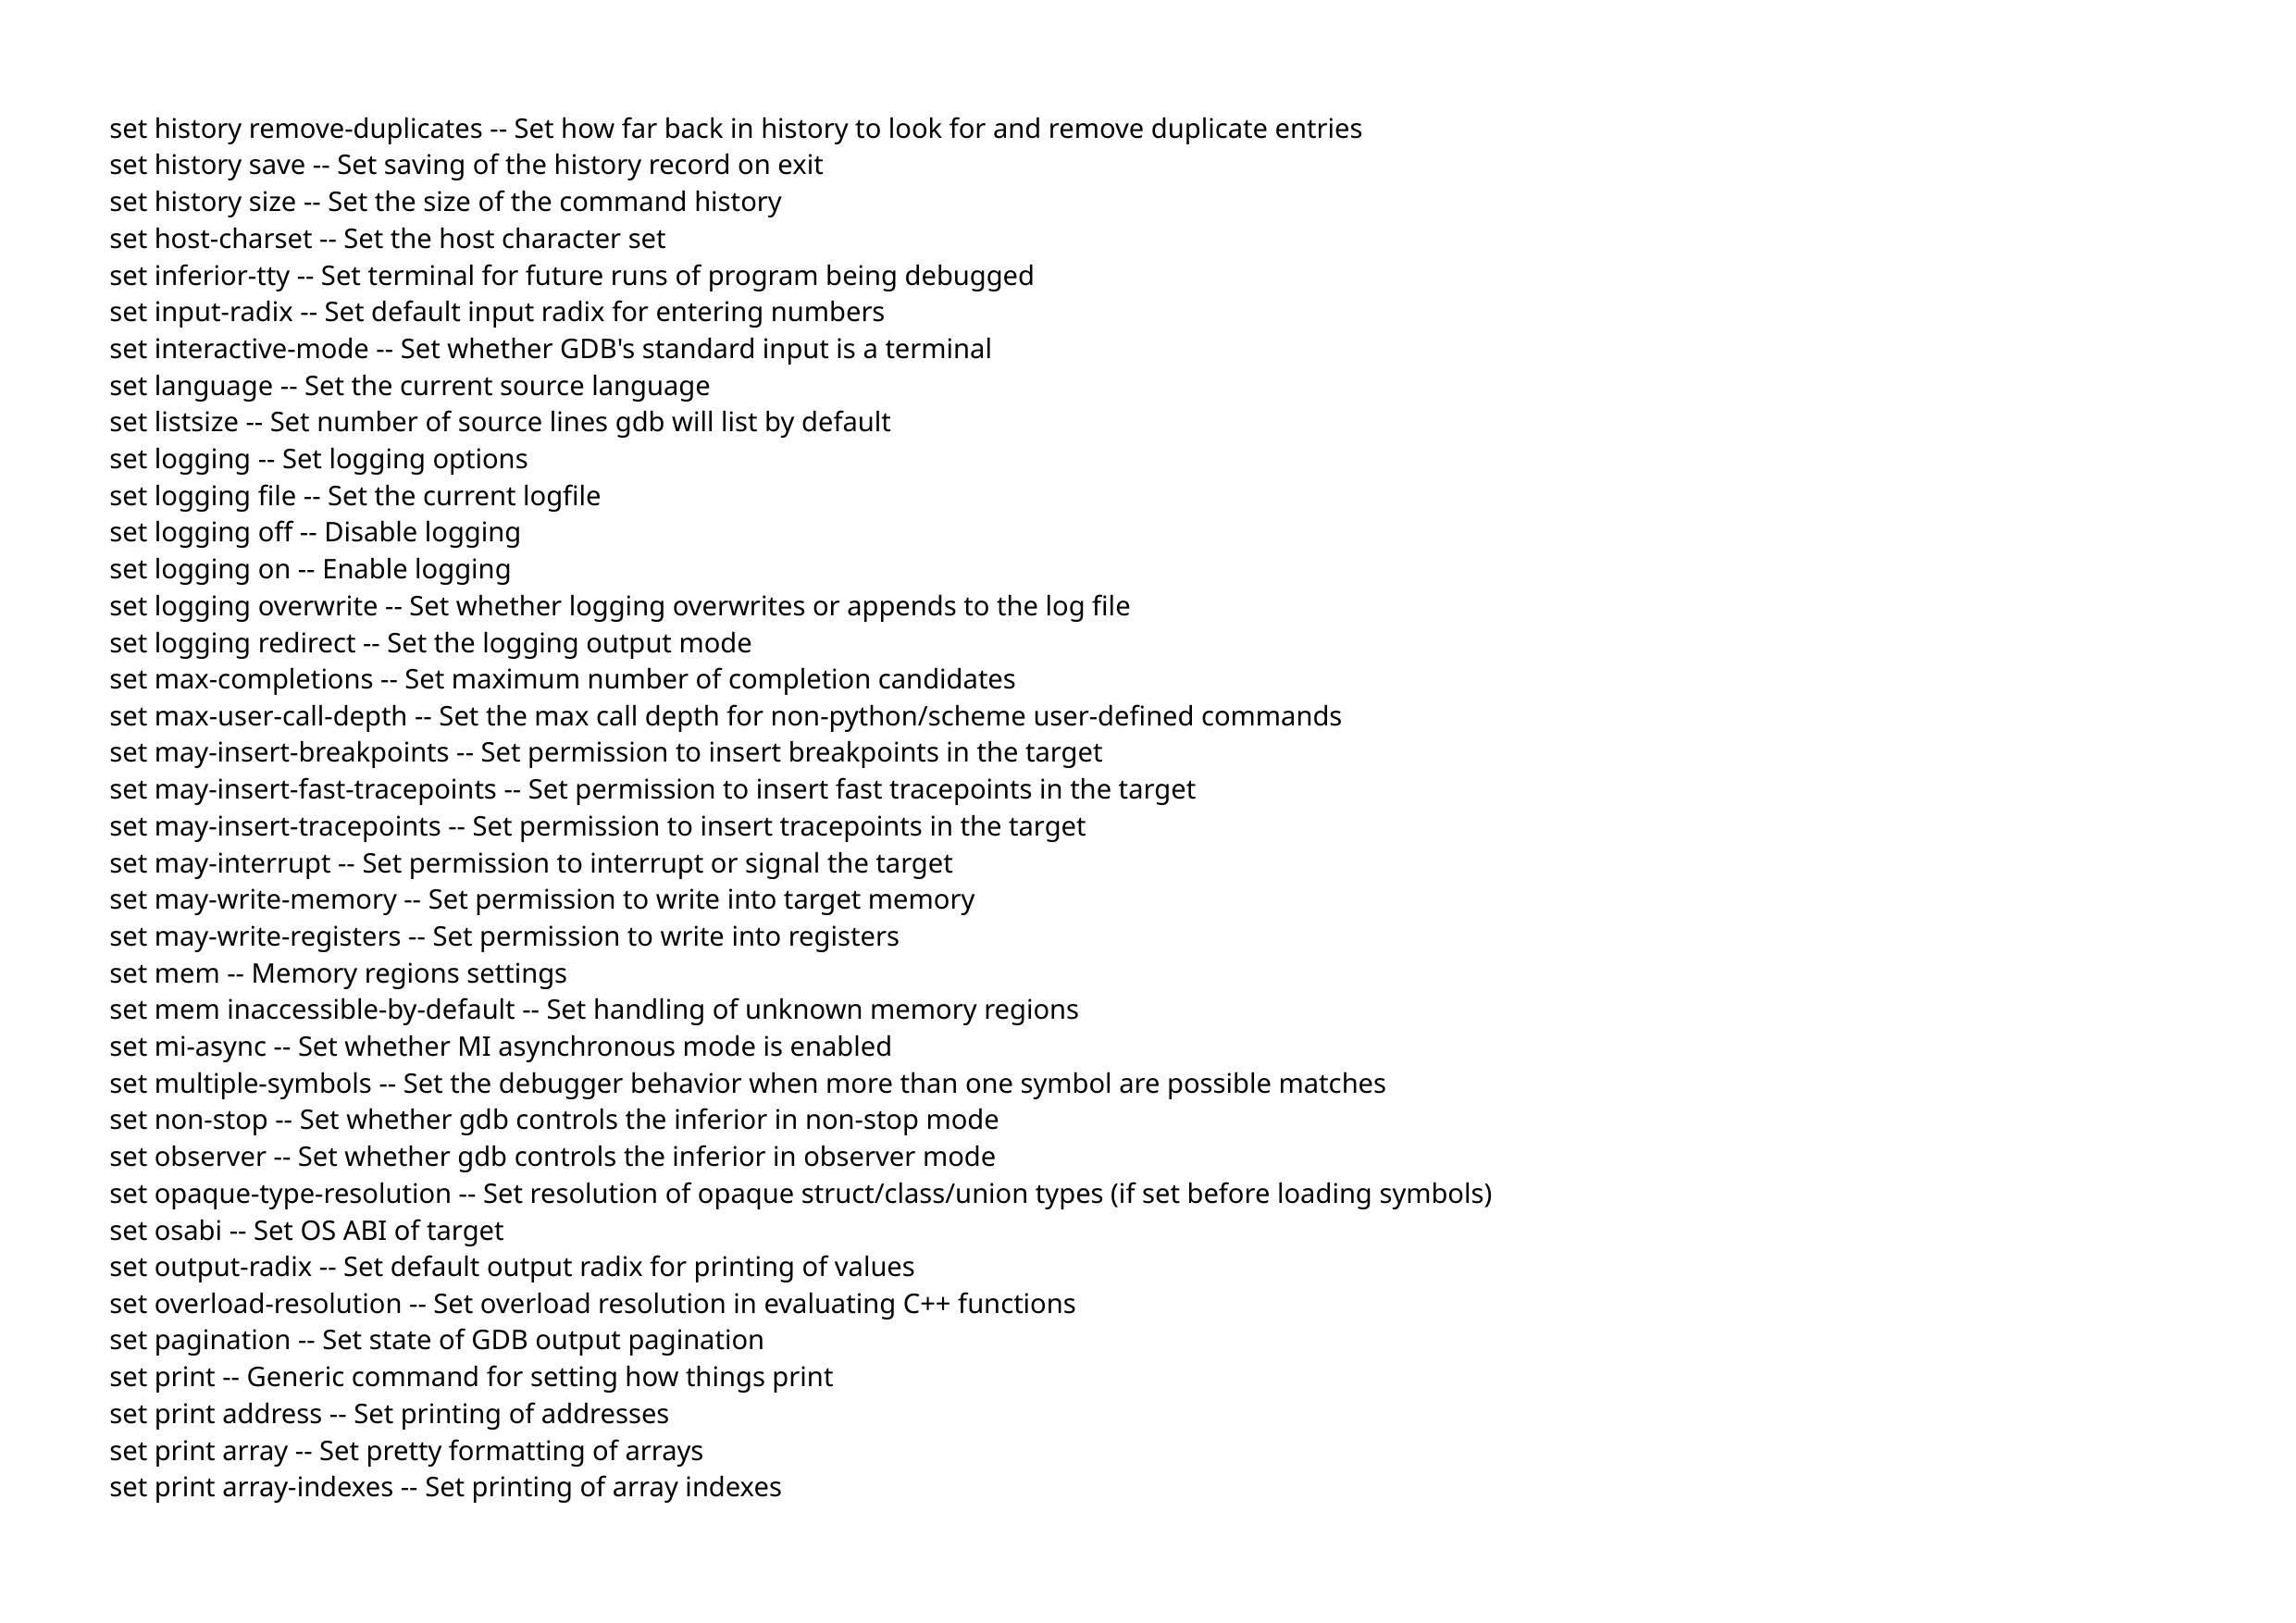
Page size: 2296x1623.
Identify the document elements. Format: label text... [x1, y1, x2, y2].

text set history remove-duplicates -- Set how far back in history to look for and remove duplicate entries set history save -- Set saving of the history record on exit set history size -- Set the size of the command history set host-charset -- Set the host character set set inferior-tty -- Set terminal for future runs of program being debugged set input-radix -- Set default input radix for entering numbers set interactive-mode -- Set whether GDB's standard input is a terminal set language -- Set the current source language set listsize -- Set number of source lines gdb will list by default set logging -- Set logging options set logging file -- Set the current logfile set logging off -- Disable logging set logging on -- Enable logging set logging overwrite -- Set whether logging overwrites or appends to the log file set logging redirect -- Set the logging output mode set max-completions -- Set maximum number of completion candidates set max-user-call-depth -- Set the max call depth for non-python/scheme user-defined commands set may-insert-breakpoints -- Set permission to insert breakpoints in the target set may-insert-fast-tracepoints -- Set permission to insert fast tracepoints in the target set may-insert-tracepoints -- Set permission to insert tracepoints in the target set may-interrupt -- Set permission to interrupt or signal the target set may-write-memory -- Set permission to write into target memory set may-write-registers -- Set permission to write into registers set mem -- Memory regions settings set mem inaccessible-by-default -- Set handling of unknown memory regions set mi-async -- Set whether MI asynchronous mode is enabled set multiple-symbols -- Set the debugger behavior when more than one symbol are possible matches set non-stop -- Set whether gdb controls the inferior in non-stop mode set observer -- Set whether gdb controls the inferior in observer mode set opaque-type-resolution -- Set resolution of opaque struct/class/union types (if set before loading symbols) set osabi -- Set OS ABI of target set output-radix -- Set default output radix for printing of values set overload-resolution -- Set overload resolution in evaluating C++ functions set pagination -- Set state of GDB output pagination set print -- Generic command for setting how things print set print address -- Set printing of addresses set print array -- Set pretty formatting of arrays set print array-indexes -- Set printing of array indexes [109, 109, 2278, 1505]
